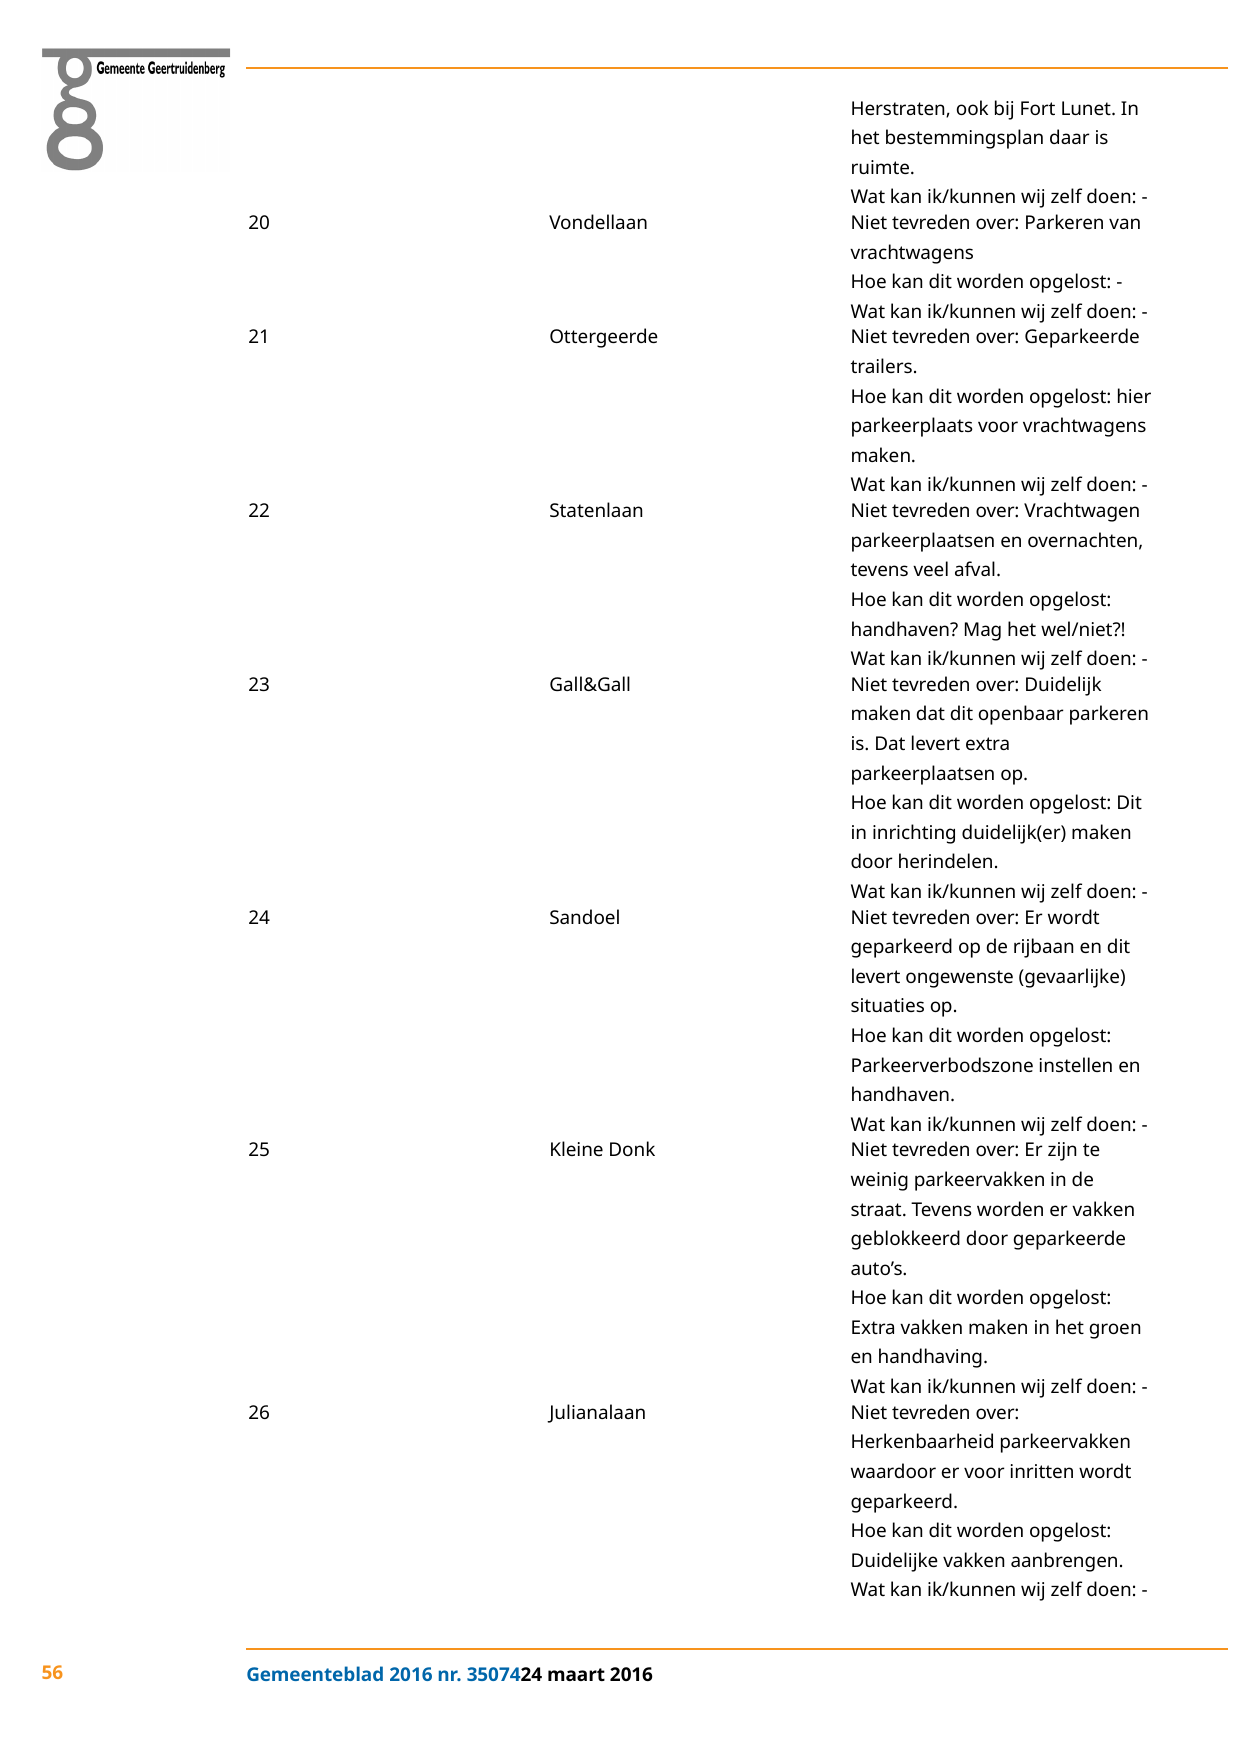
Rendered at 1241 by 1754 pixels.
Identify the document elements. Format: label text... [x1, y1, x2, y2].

table_cell 21 [248, 324, 549, 497]
table_cell Statenlaan [549, 498, 850, 671]
table_cell Niet tevreden over: Duidelijk maken dat dit openbaar parkeren is. Dat levert extra parkeerplaatsen op. Hoe kan dit worden opgelost: Dit in inrichting duidelijk(er) maken door herindelen. Wat kan ik/kunnen wij zelf doen: - [850, 671, 1152, 904]
table_cell Niet tevreden over: Geparkeerde trailers. Hoe kan dit worden opgelost: hier parkeerplaats voor vrachtwagens maken. Wat kan ik/kunnen wij zelf doen: - [850, 324, 1152, 497]
table_cell Sandoel [549, 904, 850, 1137]
table_cell 20 [248, 209, 549, 324]
table_cell Julianalaan [549, 1399, 850, 1602]
table_cell Vondellaan [549, 209, 850, 324]
picture [41, 47, 231, 172]
table_cell 26 [248, 1399, 549, 1602]
table_cell [248, 95, 549, 209]
table_cell Kleine Donk [549, 1137, 850, 1399]
table_cell Niet tevreden over: Vrachtwagen parkeerplaatsen en overnachten, tevens veel afval. Hoe kan dit worden opgelost: handhaven? Mag het wel/niet?! Wat kan ik/kunnen wij zelf doen: - [850, 498, 1152, 671]
table_cell 23 [248, 671, 549, 904]
table_cell Niet tevreden over: Er zijn te weinig parkeervakken in de straat. Tevens worden er vakken geblokkeerd door geparkeerde auto’s. Hoe kan dit worden opgelost: Extra vakken maken in het groen en handhaving. Wat kan ik/kunnen wij zelf doen: - [850, 1137, 1152, 1399]
table_cell Niet tevreden over: Parkeren van vrachtwagens Hoe kan dit worden opgelost: - Wat kan ik/kunnen wij zelf doen: - [850, 209, 1152, 324]
table_cell Gall&Gall [549, 671, 850, 904]
table_cell 24 [248, 904, 549, 1137]
table_cell 25 [248, 1137, 549, 1399]
table_cell 22 [248, 498, 549, 671]
table_cell Herstraten, ook bij Fort Lunet. In het bestemmingsplan daar is ruimte. Wat kan ik/kunnen wij zelf doen: - [850, 95, 1152, 209]
table_cell Niet tevreden over: Er wordt geparkeerd op de rijbaan en dit levert ongewenste (gevaarlijke) situaties op. Hoe kan dit worden opgelost: Parkeerverbodszone instellen en handhaven. Wat kan ik/kunnen wij zelf doen: - [850, 904, 1152, 1137]
table_cell [549, 95, 850, 209]
table_cell Niet tevreden over: Herkenbaarheid parkeervakken waardoor er voor inritten wordt geparkeerd. Hoe kan dit worden opgelost: Duidelijke vakken aanbrengen. Wat kan ik/kunnen wij zelf doen: - [850, 1399, 1152, 1602]
table_cell Ottergeerde [549, 324, 850, 497]
